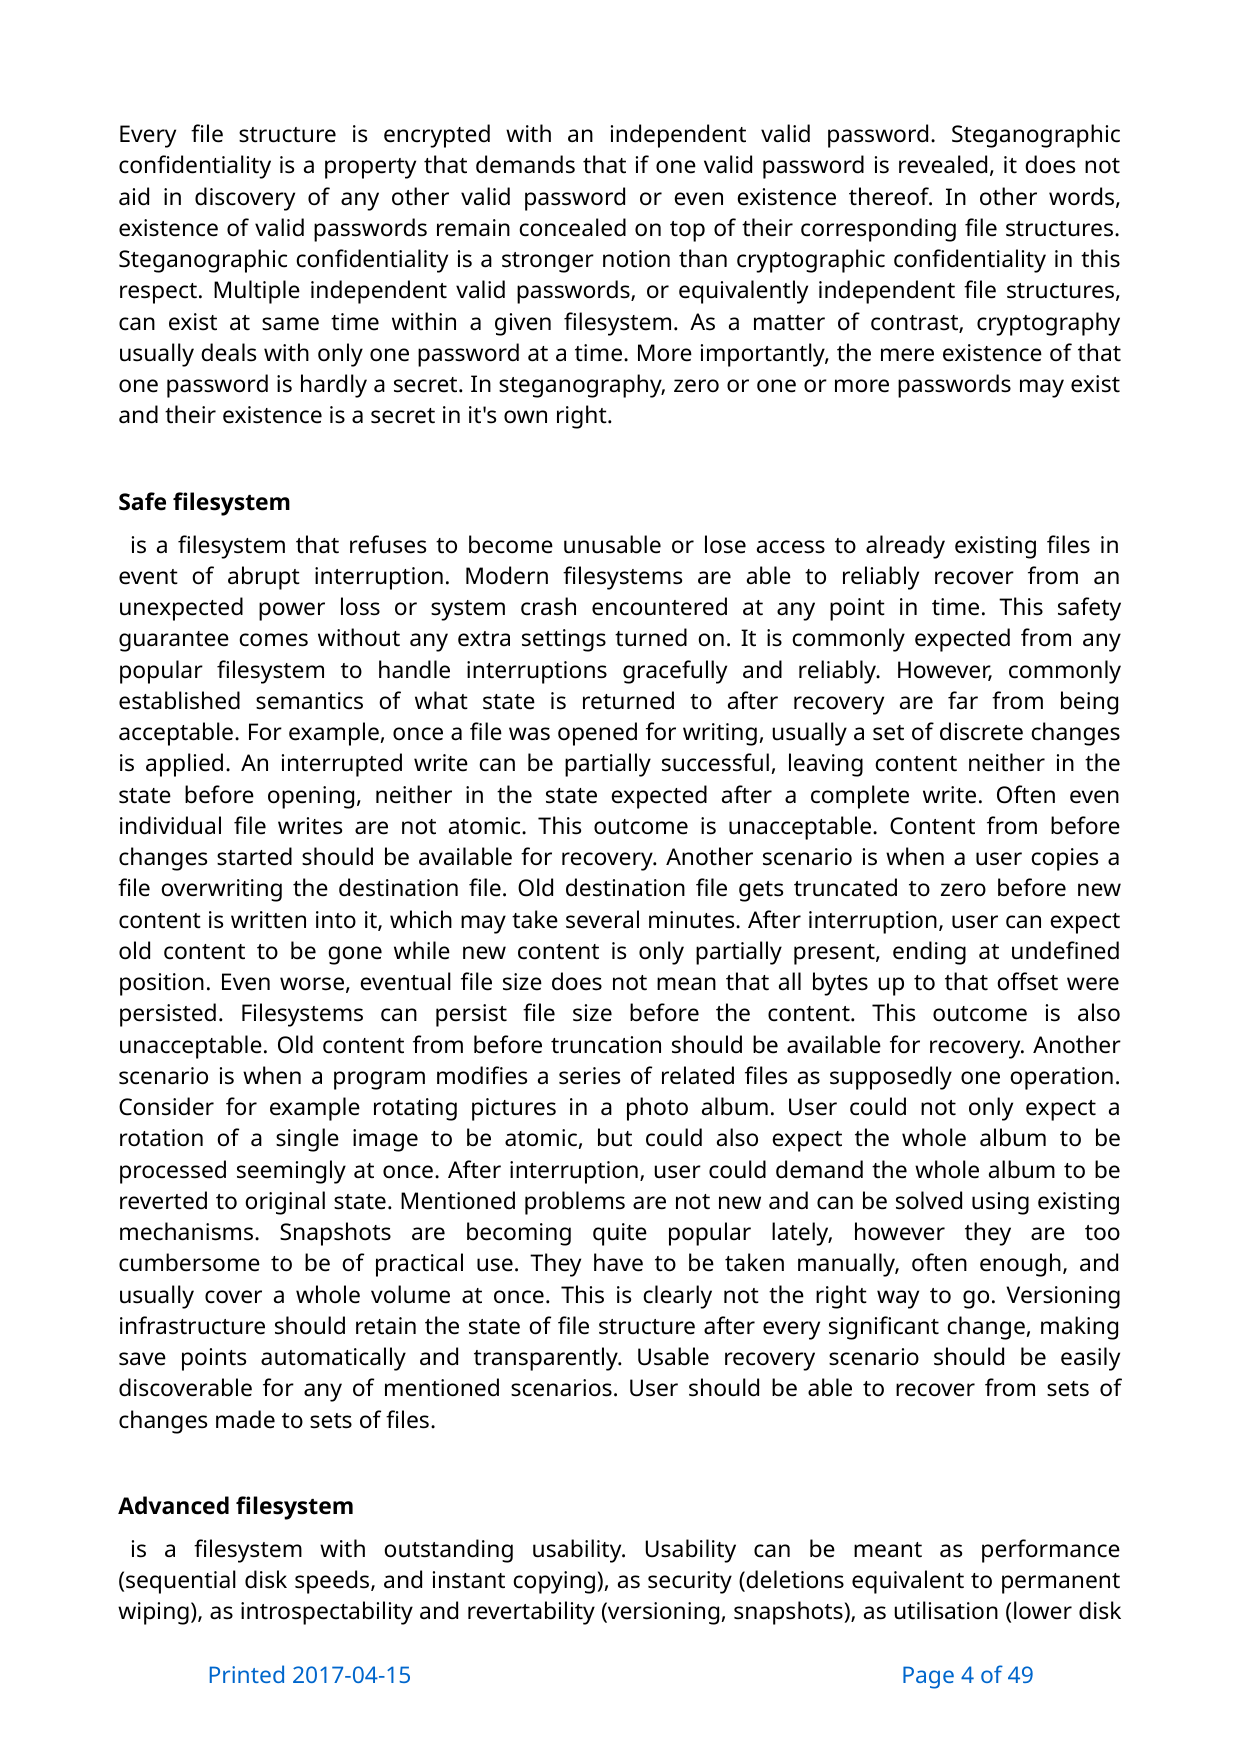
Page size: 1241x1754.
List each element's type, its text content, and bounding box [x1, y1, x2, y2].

subtitle Advanced filesystem [118, 1490, 1122, 1521]
text is a filesystem that refuses to become unusable or lose access to already existing files in event of abrupt interruption. Modern filesystems are able to reliably recover from an unexpected power loss or system crash encountered at any point in time. This safety guarantee comes without any extra settings turned on. It is commonly expected from any popular filesystem to handle interruptions gracefully and reliably. However, commonly established semantics of what state is returned to after recovery are far from being acceptable. For example, once a file was opened for writing, usually a set of discrete changes is applied. An interrupted write can be partially successful, leaving content neither in the state before opening, neither in the state expected after a complete write. Often even individual file writes are not atomic. This outcome is unacceptable. Content from before changes started should be available for recovery. Another scenario is when a user copies a file overwriting the destination file. Old destination file gets truncated to zero before new content is written into it, which may take several minutes. After interruption, user can expect old content to be gone while new content is only partially present, ending at undefined position. Even worse, eventual file size does not mean that all bytes up to that offset were persisted. Filesystems can persist file size before the content. This outcome is also unacceptable. Old content from before truncation should be available for recovery. Another scenario is when a program modifies a series of related files as supposedly one operation. Consider for example rotating pictures in a photo album. User could not only expect a rotation of a single image to be atomic, but could also expect the whole album to be processed seemingly at once. After interruption, user could demand the whole album to be reverted to original state. Mentioned problems are not new and can be solved using existing mechanisms. Snapshots are becoming quite popular lately, however they are too cumbersome to be of practical use. They have to be taken manually, often enough, and usually cover a whole volume at once. This is clearly not the right way to go. Versioning infrastructure should retain the state of file structure after every significant change, making save points automatically and transparently. Usable recovery scenario should be easily discoverable for any of mentioned scenarios. User should be able to recover from sets of changes made to sets of files. [118, 528, 1122, 1435]
text is a filesystem with outstanding usability. Usability can be meant as performance (sequential disk speeds, and instant copying), as security (deletions equivalent to permanent wiping), as introspectability and revertability (versioning, snapshots), as utilisation (lower disk [118, 1533, 1122, 1626]
text Every file structure is encrypted with an independent valid password. Steganographic confidentiality is a property that demands that if one valid password is revealed, it does not aid in discovery of any other valid password or even existence thereof. In other words, existence of valid passwords remain concealed on top of their corresponding file structures. Steganographic confidentiality is a stronger notion than cryptographic confidentiality in this respect. Multiple independent valid passwords, or equivalently independent file structures, can exist at same time within a given filesystem. As a matter of contrast, cryptography usually deals with only one password at a time. More importantly, the mere existence of that one password is hardly a secret. In steganography, zero or one or more passwords may exist and their existence is a secret in it's own right. [118, 118, 1122, 431]
subtitle Safe filesystem [118, 486, 1122, 517]
